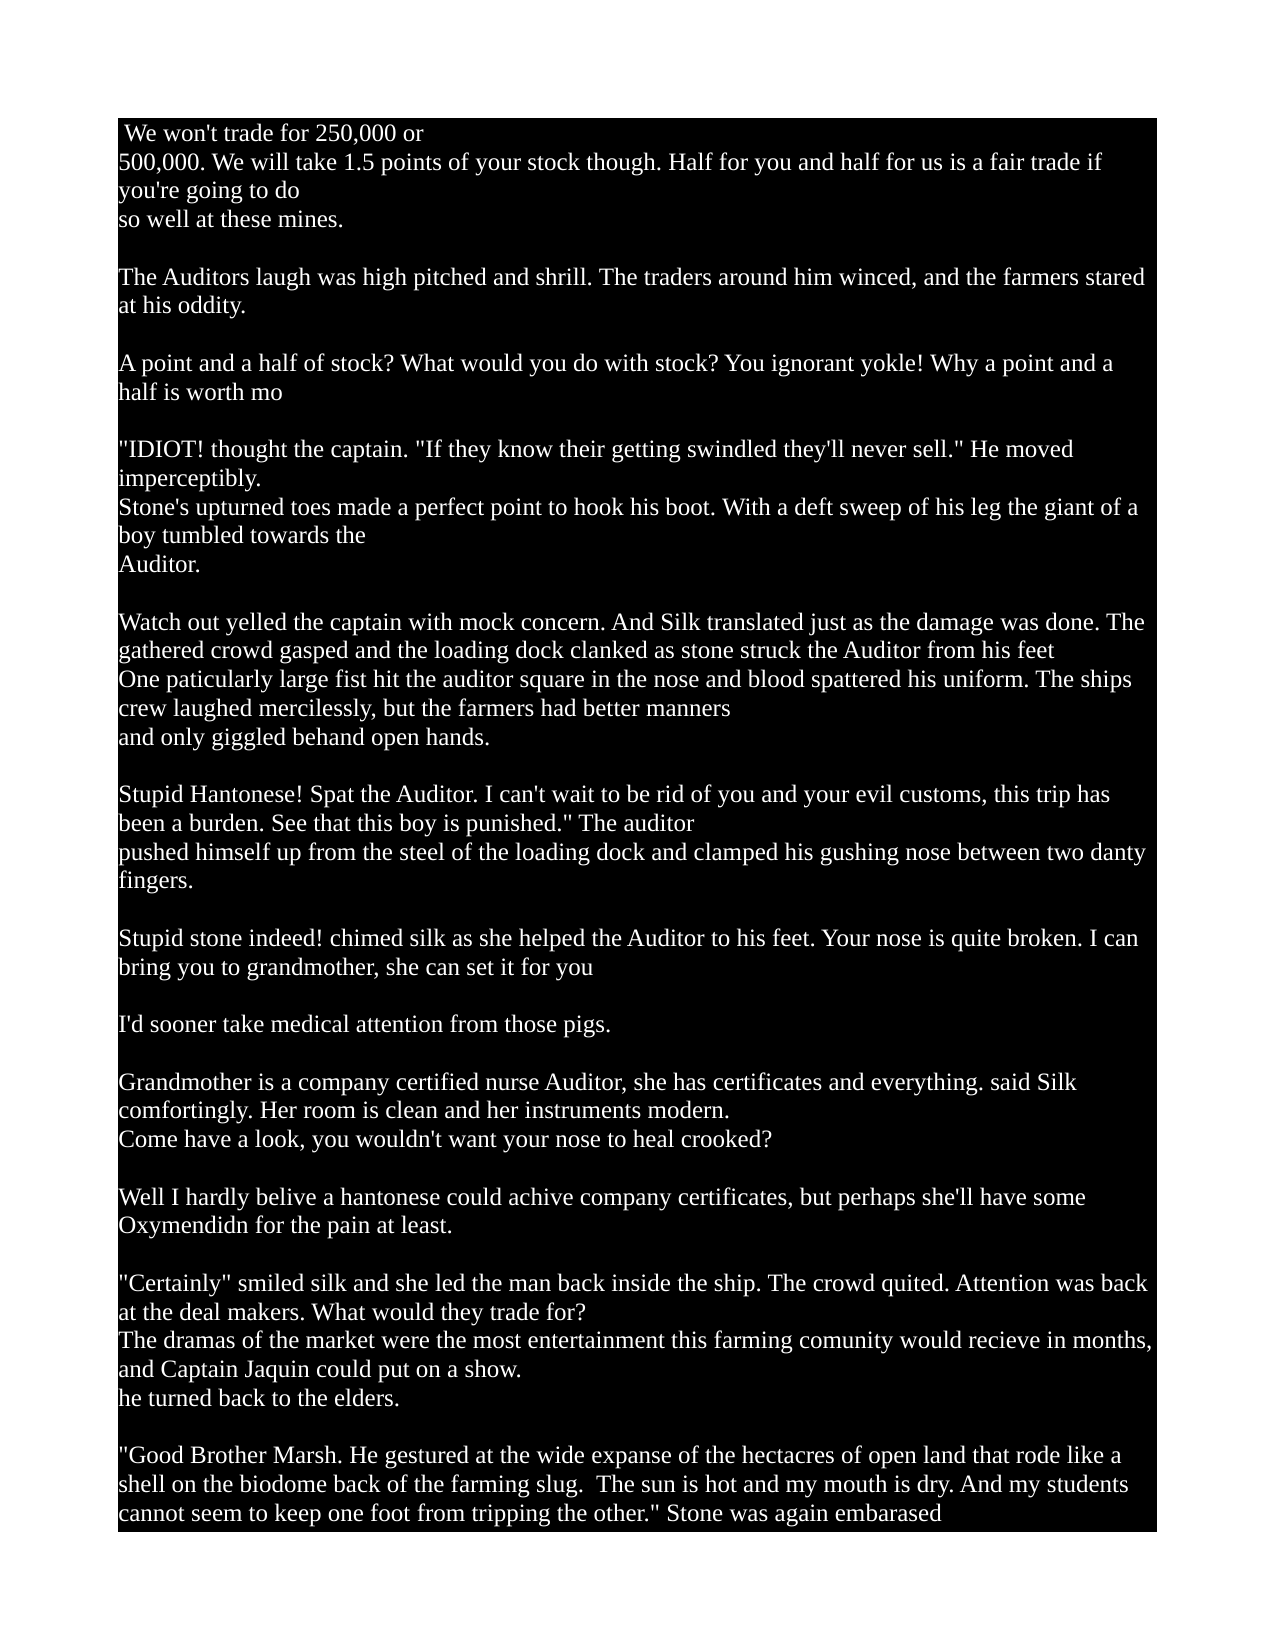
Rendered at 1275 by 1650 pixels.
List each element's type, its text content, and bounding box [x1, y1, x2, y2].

text Grandmother is a company certified nurse Auditor, she has certificates and everything. said Silk comfortingly. Her room is clean and her instruments modern. [118, 1067, 1157, 1124]
text Auditor. [118, 549, 1157, 578]
text Come have a look, you wouldn't want your nose to heal crooked? [118, 1124, 1157, 1153]
text A point and a half of stock? What would you do with stock? You ignorant yokle! Why a point and a half is worth mo [118, 348, 1157, 406]
text The Auditors laugh was high pitched and shrill. The traders around him winced, and the farmers stared at his oddity. [118, 262, 1157, 319]
text Stupid stone indeed! chimed silk as she helped the Auditor to his feet. Your nose is quite broken. I can bring you to grandmother, she can set it for you [118, 923, 1157, 981]
text "Good Brother Marsh. He gestured at the wide expanse of the hectacres of open land that rode like a shell on the biodome back of the farming slug. The sun is hot and my mouth is dry. And my students cannot seem to keep one foot from tripping the other." Stone was again embarased [118, 1441, 1157, 1527]
text 500,000. We will take 1.5 points of your stock though. Half for you and half for us is a fair trade if you're going to do [118, 147, 1157, 204]
text Watch out yelled the captain with mock concern. And Silk translated just as the damage was done. The gathered crowd gasped and the loading dock clanked as stone struck the Auditor from his feet [118, 607, 1157, 664]
text I'd sooner take medical attention from those pigs. [118, 1009, 1157, 1038]
text The dramas of the market were the most entertainment this farming comunity would recieve in months, and Captain Jaquin could put on a show. [118, 1326, 1157, 1383]
text "IDIOT! thought the captain. "If they know their getting swindled they'll never sell." He moved imperceptibly. [118, 434, 1157, 492]
text so well at these mines. [118, 204, 1157, 233]
text "Certainly" smiled silk and she led the man back inside the ship. The crowd quited. Attention was back at the deal makers. What would they trade for? [118, 1268, 1157, 1326]
text Stone's upturned toes made a perfect point to hook his boot. With a deft sweep of his leg the giant of a boy tumbled towards the [118, 492, 1157, 549]
text One paticularly large fist hit the auditor square in the nose and blood spattered his uniform. The ships crew laughed mercilessly, but the farmers had better manners [118, 664, 1157, 722]
text and only giggled behand open hands. [118, 722, 1157, 751]
text he turned back to the elders. [118, 1383, 1157, 1412]
text Stupid Hantonese! Spat the Auditor. I can't wait to be rid of you and your evil customs, this trip has been a burden. See that this boy is punished." The auditor [118, 779, 1157, 837]
text We won't trade for 250,000 or [118, 118, 1157, 147]
text pushed himself up from the steel of the loading dock and clamped his gushing nose between two danty fingers. [118, 837, 1157, 894]
text Well I hardly belive a hantonese could achive company certificates, but perhaps she'll have some Oxymendidn for the pain at least. [118, 1182, 1157, 1239]
